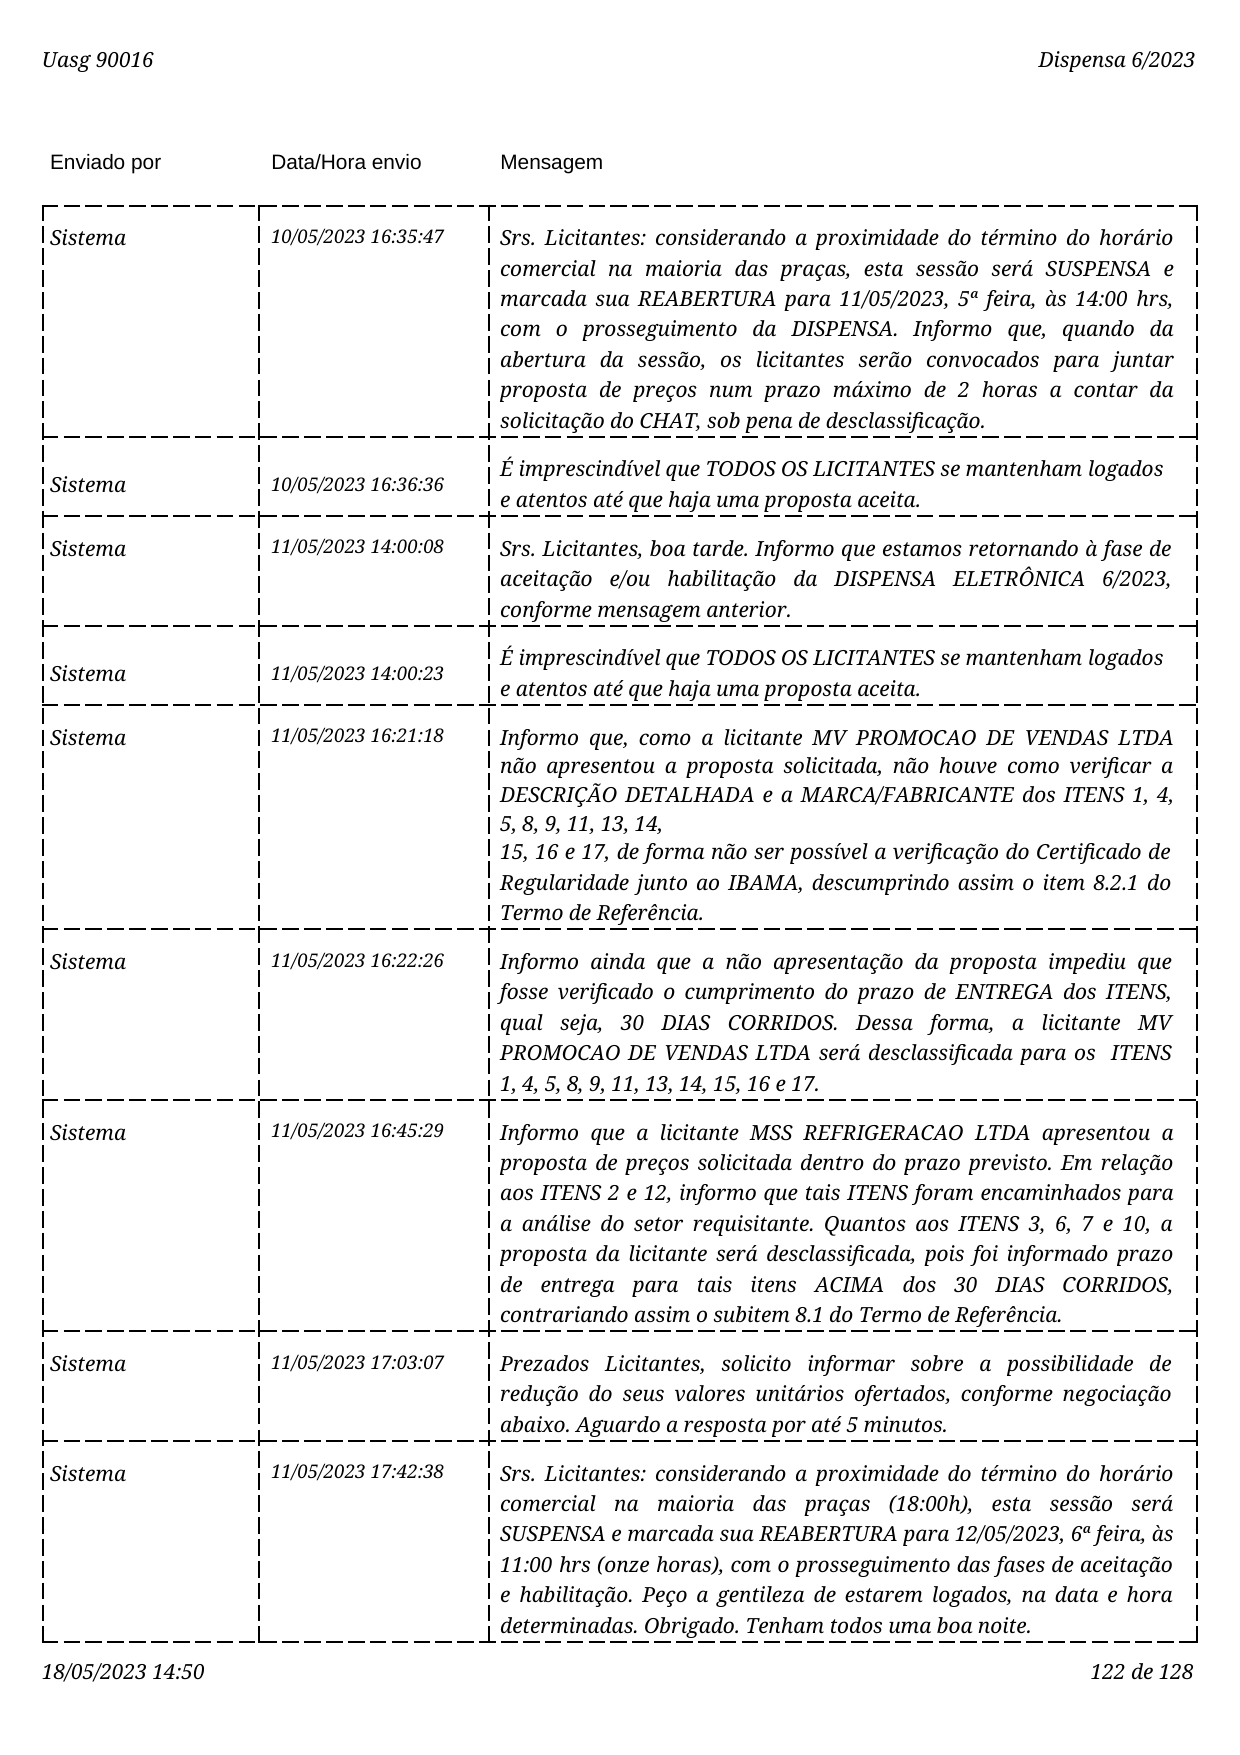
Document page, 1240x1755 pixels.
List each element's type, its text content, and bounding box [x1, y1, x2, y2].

table_cell Sistema [43, 436, 259, 515]
table_cell 11/05/2023 16:21:18 [259, 704, 488, 928]
table_header 10/05/2023 16:35:47 [259, 205, 488, 436]
table_header Srs. Licitantes: considerando a proximidade do término do horário comercial na maioria das praças, esta sessão será SUSPENSA e marcada sua REABERTURA para 11/05/2023, 5ª feira, às 14:00 hrs, com o prosseguimento da DISPENSA. Informo que, quando da abertura da sessão, os licitantes serão convocados para juntar proposta de preços num prazo máximo de 2 horas a contar da solicitação do CHAT, sob pena de desclassificação. [489, 205, 1197, 436]
table_cell 11/05/2023 14:00:08 [259, 515, 488, 625]
table_cell Sistema [43, 515, 259, 625]
table_cell 11/05/2023 14:00:23 [259, 625, 488, 704]
table_cell Sistema [43, 928, 259, 1099]
table_cell Sistema [43, 704, 259, 928]
table_header Sistema [43, 205, 259, 436]
table_cell Srs. Licitantes: considerando a proximidade do término do horário comercial na maioria das praças (18:00h), esta sessão será SUSPENSA e marcada sua REABERTURA para 12/05/2023, 6ª feira, às 11:00 hrs (onze horas), com o prosseguimento das fases de aceitação e habilitação. Peço a gentileza de estarem logados, na data e hora determinadas. Obrigado. Tenham todos uma boa noite. [489, 1440, 1197, 1641]
table_cell 10/05/2023 16:36:36 [259, 436, 488, 515]
table_cell 11/05/2023 17:42:38 [259, 1440, 488, 1641]
table_cell Prezados Licitantes, solicito informar sobre a possibilidade de redução do seus valores unitários ofertados, conforme negociação abaixo. Aguardo a resposta por até 5 minutos. [489, 1330, 1197, 1440]
table_cell Informo ainda que a não apresentação da proposta impediu que fosse verificado o cumprimento do prazo de ENTREGA dos ITENS, qual seja, 30 DIAS CORRIDOS. Dessa forma, a licitante MV PROMOCAO DE VENDAS LTDA será desclassificada para os ITENS 1, 4, 5, 8, 9, 11, 13, 14, 15, 16 e 17. [489, 928, 1197, 1099]
table_cell Sistema [43, 1099, 259, 1330]
table_cell Sistema [43, 1330, 259, 1440]
table_cell É imprescindível que TODOS OS LICITANTES se mantenham logados e atentos até que haja uma proposta aceita. [489, 625, 1197, 704]
table_cell 11/05/2023 16:22:26 [259, 928, 488, 1099]
table_cell É imprescindível que TODOS OS LICITANTES se mantenham logados e atentos até que haja uma proposta aceita. [489, 436, 1197, 515]
table_cell 11/05/2023 17:03:07 [259, 1330, 488, 1440]
table_cell Informo que a licitante MSS REFRIGERACAO LTDA apresentou a proposta de preços solicitada dentro do prazo previsto. Em relação aos ITENS 2 e 12, informo que tais ITENS foram encaminhados para a análise do setor requisitante. Quantos aos ITENS 3, 6, 7 e 10, a proposta da licitante será desclassificada, pois foi informado prazo de entrega para tais itens ACIMA dos 30 DIAS CORRIDOS, contrariando assim o subitem 8.1 do Termo de Referência. [489, 1099, 1197, 1330]
table_cell 11/05/2023 16:45:29 [259, 1099, 488, 1330]
table_cell Srs. Licitantes, boa tarde. Informo que estamos retornando à fase de aceitação e/ou habilitação da DISPENSA ELETRÔNICA 6/2023, conforme mensagem anterior. [489, 515, 1197, 625]
table_cell Sistema [43, 625, 259, 704]
table_cell Informo que, como a licitante MV PROMOCAO DE VENDAS LTDA não apresentou a proposta solicitada, não houve como verificar a DESCRIÇÃO DETALHADA e a MARCA/FABRICANTE dos ITENS 1, 4, 5, 8, 9, 11, 13, 14, 15, 16 e 17, de forma não ser possível a verificação do Certificado de Regularidade junto ao IBAMA, descumprindo assim o item 8.2.1 do Termo de Referência. [489, 704, 1197, 928]
table_cell Sistema [43, 1440, 259, 1641]
